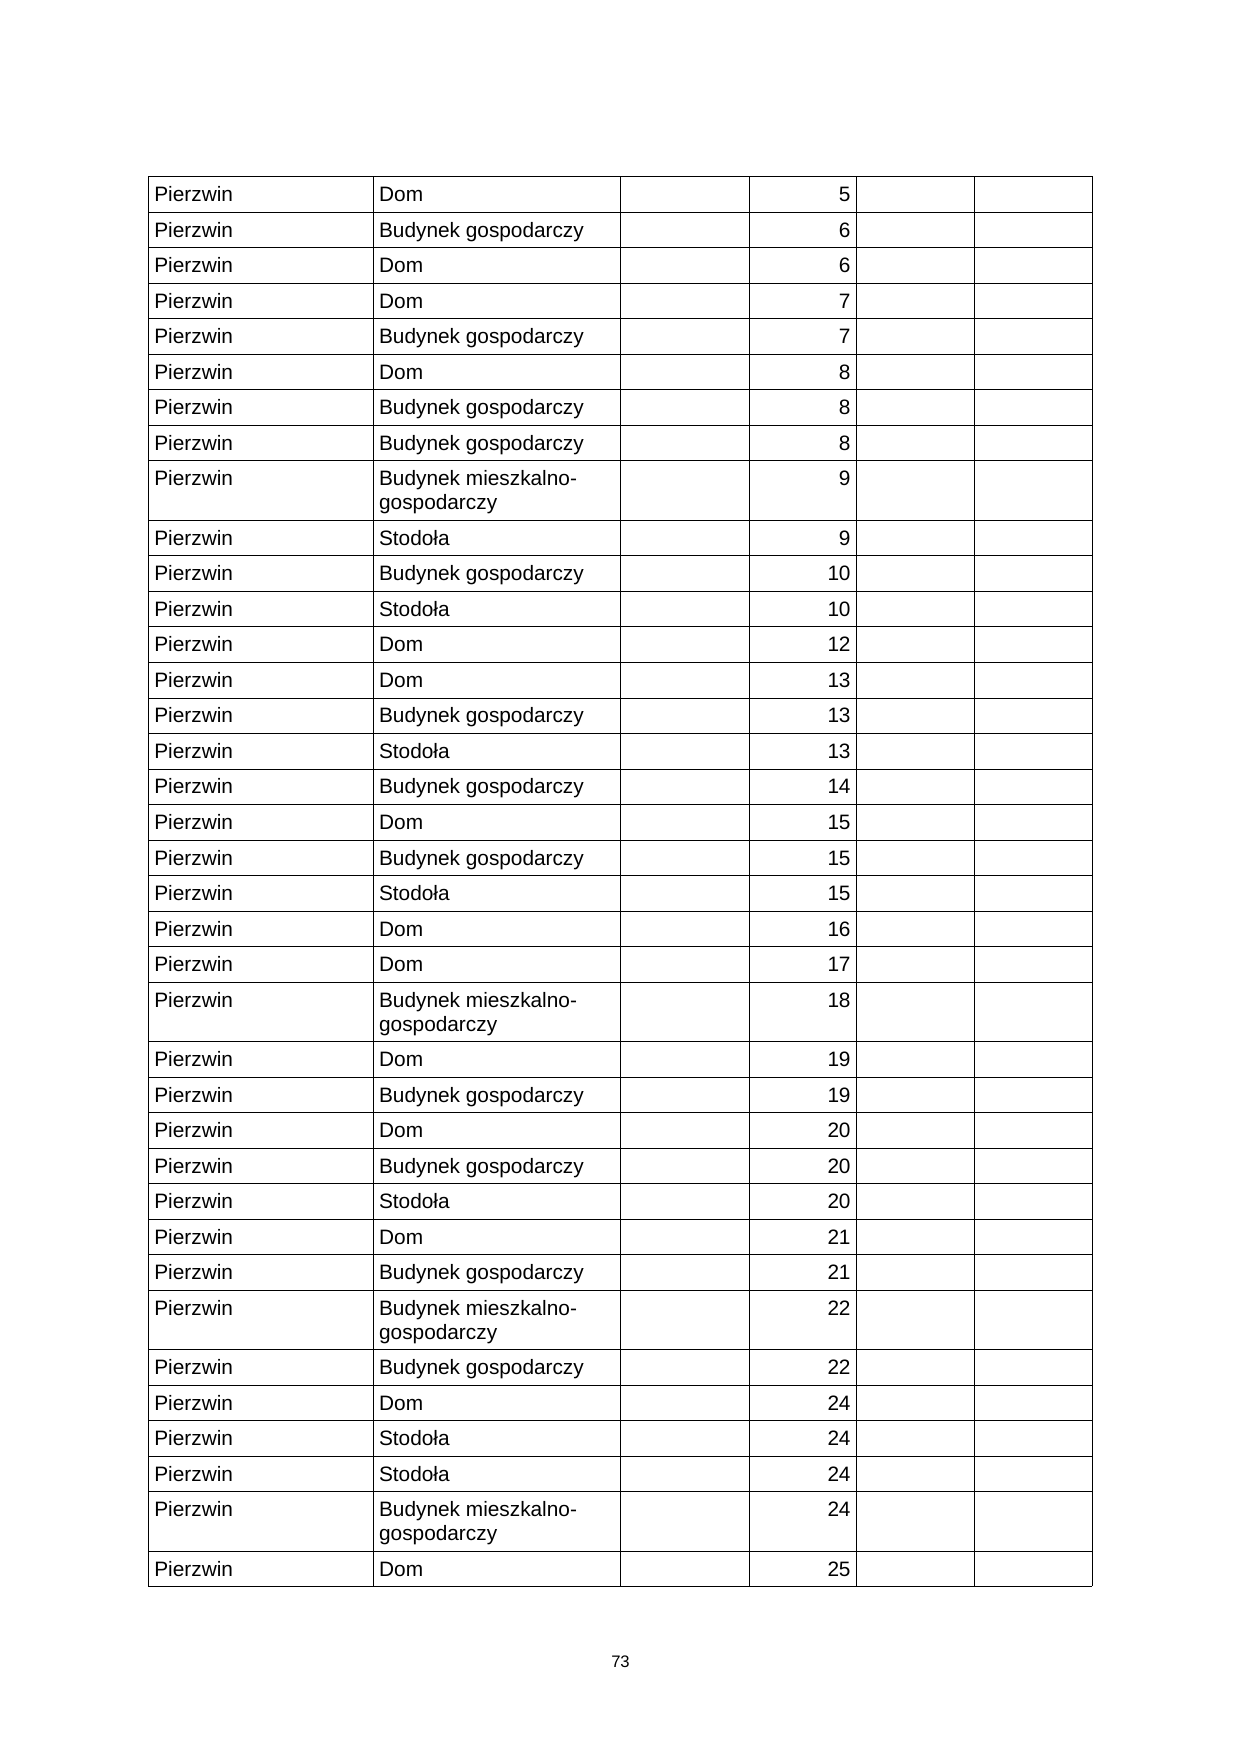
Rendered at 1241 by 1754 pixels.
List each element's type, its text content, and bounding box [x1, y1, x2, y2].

table_cell [975, 770, 1092, 804]
table_cell [975, 521, 1092, 555]
table_cell [857, 355, 974, 389]
table_cell Stodoła [374, 734, 620, 768]
table_cell 8 [750, 390, 856, 425]
table_cell 6 [750, 248, 856, 283]
table_cell 13 [750, 699, 856, 733]
table_cell 9 [750, 521, 856, 555]
table_cell [621, 521, 749, 555]
table_cell Dom [374, 1552, 620, 1586]
table_cell [857, 1220, 974, 1254]
table_cell [975, 390, 1092, 425]
table_cell [621, 284, 749, 318]
table_cell [975, 426, 1092, 460]
table_cell 10 [750, 592, 856, 626]
table_cell 8 [750, 426, 856, 460]
table_cell [857, 1421, 974, 1456]
table_cell Pierzwin [149, 1220, 373, 1254]
table_cell Budynek mieszkalno-gospodarczy [374, 1492, 620, 1551]
table_cell Pierzwin [149, 1350, 373, 1385]
table_cell 8 [750, 355, 856, 389]
table_cell 10 [750, 556, 856, 591]
table_cell [975, 213, 1092, 247]
table_cell [857, 284, 974, 318]
table_cell [975, 1149, 1092, 1183]
table_cell Pierzwin [149, 355, 373, 389]
table_cell [975, 734, 1092, 768]
table_cell [857, 1149, 974, 1183]
table_cell Dom [374, 912, 620, 946]
table_cell [857, 876, 974, 911]
table_cell [975, 1492, 1092, 1551]
table_cell [621, 699, 749, 733]
table_cell [975, 248, 1092, 283]
table_cell [857, 947, 974, 982]
table_cell [857, 734, 974, 768]
table_cell [975, 947, 1092, 982]
table_cell [857, 521, 974, 555]
table_cell [621, 983, 749, 1041]
table_cell Dom [374, 947, 620, 982]
table_cell Pierzwin [149, 912, 373, 946]
table_cell Dom [374, 1113, 620, 1148]
table_cell Pierzwin [149, 1149, 373, 1183]
table_cell Pierzwin [149, 841, 373, 875]
table_cell [857, 627, 974, 662]
table_cell [975, 177, 1092, 212]
table_cell Budynek gospodarczy [374, 426, 620, 460]
table_cell [975, 841, 1092, 875]
table_cell [857, 1350, 974, 1385]
table_cell Pierzwin [149, 1457, 373, 1491]
table_cell Budynek mieszkalno-gospodarczy [374, 461, 620, 520]
table_cell Dom [374, 663, 620, 697]
table_cell [975, 1113, 1092, 1148]
table_cell [975, 1078, 1092, 1112]
table_cell [857, 1552, 974, 1586]
table_cell [975, 284, 1092, 318]
table_cell [857, 248, 974, 283]
table_cell [975, 699, 1092, 733]
table_cell [621, 177, 749, 212]
table_cell Pierzwin [149, 284, 373, 318]
table_cell Dom [374, 248, 620, 283]
table_cell [621, 770, 749, 804]
table_cell [621, 461, 749, 520]
table_cell Dom [374, 284, 620, 318]
table_cell Budynek gospodarczy [374, 1255, 620, 1290]
table_cell Dom [374, 1220, 620, 1254]
table_cell 21 [750, 1220, 856, 1254]
table_cell Dom [374, 1386, 620, 1420]
table_cell [621, 1255, 749, 1290]
table_cell Pierzwin [149, 1184, 373, 1219]
table_cell 20 [750, 1184, 856, 1219]
table_cell 7 [750, 319, 856, 354]
table_cell [975, 663, 1092, 697]
table_cell 24 [750, 1386, 856, 1420]
table_cell Stodoła [374, 876, 620, 911]
table_cell 12 [750, 627, 856, 662]
table_cell 15 [750, 841, 856, 875]
table_cell Dom [374, 177, 620, 212]
table_cell [857, 592, 974, 626]
table_cell [975, 1552, 1092, 1586]
table_cell 19 [750, 1042, 856, 1077]
table_cell 24 [750, 1492, 856, 1551]
table_cell Pierzwin [149, 1386, 373, 1420]
table_cell [621, 213, 749, 247]
table_cell [857, 556, 974, 591]
table_cell [857, 390, 974, 425]
table_cell [621, 1552, 749, 1586]
table_cell Pierzwin [149, 556, 373, 591]
table_cell Pierzwin [149, 1421, 373, 1456]
table_cell Budynek gospodarczy [374, 556, 620, 591]
table_cell 21 [750, 1255, 856, 1290]
table_cell Budynek gospodarczy [374, 1078, 620, 1112]
table_cell [857, 1457, 974, 1491]
table_cell [621, 1291, 749, 1349]
table_cell [975, 627, 1092, 662]
table_cell [975, 1184, 1092, 1219]
table_cell [975, 1255, 1092, 1290]
table_cell Pierzwin [149, 699, 373, 733]
table_cell Dom [374, 1042, 620, 1077]
table_cell 18 [750, 983, 856, 1041]
table_cell [857, 983, 974, 1041]
table_cell [857, 1492, 974, 1551]
table_cell Stodoła [374, 1421, 620, 1456]
table_cell [975, 805, 1092, 839]
table_cell [857, 770, 974, 804]
table_cell [975, 1386, 1092, 1420]
table_cell Budynek gospodarczy [374, 699, 620, 733]
table_cell Pierzwin [149, 876, 373, 911]
table_cell Pierzwin [149, 461, 373, 520]
table_cell [857, 805, 974, 839]
table_cell Budynek gospodarczy [374, 390, 620, 425]
table_cell [975, 461, 1092, 520]
table_cell [621, 1042, 749, 1077]
table_cell 13 [750, 734, 856, 768]
table_cell 15 [750, 805, 856, 839]
table_cell [857, 663, 974, 697]
table_cell Dom [374, 355, 620, 389]
table_cell [621, 805, 749, 839]
table_cell [857, 1386, 974, 1420]
table_cell [857, 699, 974, 733]
table_cell 20 [750, 1113, 856, 1148]
table_cell Pierzwin [149, 390, 373, 425]
table_cell Pierzwin [149, 663, 373, 697]
table_cell [621, 1113, 749, 1148]
table_cell Pierzwin [149, 770, 373, 804]
table_cell Budynek mieszkalno-gospodarczy [374, 1291, 620, 1349]
table_cell Pierzwin [149, 213, 373, 247]
table_cell [857, 213, 974, 247]
table_cell Pierzwin [149, 947, 373, 982]
table_cell 7 [750, 284, 856, 318]
table_cell Stodoła [374, 521, 620, 555]
table_cell 22 [750, 1350, 856, 1385]
table_cell [621, 841, 749, 875]
table_cell Pierzwin [149, 1113, 373, 1148]
table_cell Budynek gospodarczy [374, 770, 620, 804]
table_cell [975, 1220, 1092, 1254]
table_cell 17 [750, 947, 856, 982]
table_cell [621, 876, 749, 911]
table_cell 24 [750, 1421, 856, 1456]
table_cell [621, 947, 749, 982]
table_cell [975, 592, 1092, 626]
table_cell [621, 663, 749, 697]
table_cell Pierzwin [149, 1255, 373, 1290]
table_cell 14 [750, 770, 856, 804]
table_cell Dom [374, 805, 620, 839]
table_cell Stodoła [374, 1457, 620, 1491]
table_cell [975, 1042, 1092, 1077]
table_cell Stodoła [374, 1184, 620, 1219]
table_cell [621, 734, 749, 768]
table_cell 19 [750, 1078, 856, 1112]
table_cell 25 [750, 1552, 856, 1586]
table_cell 16 [750, 912, 856, 946]
table_cell [621, 1492, 749, 1551]
table_cell [621, 248, 749, 283]
table_cell [975, 983, 1092, 1041]
table_cell Pierzwin [149, 627, 373, 662]
table_cell [621, 1078, 749, 1112]
table_cell Budynek gospodarczy [374, 1350, 620, 1385]
table_cell Budynek gospodarczy [374, 841, 620, 875]
table_cell [857, 1184, 974, 1219]
table_cell 13 [750, 663, 856, 697]
table_cell [857, 177, 974, 212]
table_cell 5 [750, 177, 856, 212]
table_cell [975, 556, 1092, 591]
table_cell [975, 876, 1092, 911]
table_cell Budynek gospodarczy [374, 1149, 620, 1183]
table_cell [621, 319, 749, 354]
table_cell [621, 1149, 749, 1183]
table_cell [621, 355, 749, 389]
table_cell 24 [750, 1457, 856, 1491]
table_cell [975, 1457, 1092, 1491]
table_cell [975, 912, 1092, 946]
table_cell Pierzwin [149, 734, 373, 768]
table_cell Pierzwin [149, 521, 373, 555]
table_cell [621, 627, 749, 662]
table_cell 9 [750, 461, 856, 520]
table_cell Stodoła [374, 592, 620, 626]
table_cell [857, 426, 974, 460]
table_cell Pierzwin [149, 1552, 373, 1586]
table_cell [857, 1113, 974, 1148]
table_cell [857, 319, 974, 354]
table_cell Pierzwin [149, 592, 373, 626]
table_cell Budynek gospodarczy [374, 213, 620, 247]
table_cell Pierzwin [149, 1492, 373, 1551]
table_cell [621, 426, 749, 460]
table_cell Pierzwin [149, 426, 373, 460]
table_cell [621, 1220, 749, 1254]
table_cell Pierzwin [149, 983, 373, 1041]
table_cell [621, 1421, 749, 1456]
table_cell [975, 1421, 1092, 1456]
table_cell Pierzwin [149, 1078, 373, 1112]
table_cell [621, 1457, 749, 1491]
table_cell [621, 1184, 749, 1219]
table_cell Pierzwin [149, 805, 373, 839]
table_cell [621, 390, 749, 425]
table_cell 20 [750, 1149, 856, 1183]
table_cell [857, 461, 974, 520]
table_cell [621, 556, 749, 591]
table_cell [975, 355, 1092, 389]
table_cell Pierzwin [149, 319, 373, 354]
table_cell Budynek gospodarczy [374, 319, 620, 354]
table_cell 22 [750, 1291, 856, 1349]
table_cell [857, 1078, 974, 1112]
table_cell [621, 1350, 749, 1385]
table_cell 15 [750, 876, 856, 911]
table_cell [975, 1291, 1092, 1349]
table_cell Dom [374, 627, 620, 662]
table_cell [857, 841, 974, 875]
table_cell Budynek mieszkalno-gospodarczy [374, 983, 620, 1041]
table_cell [975, 1350, 1092, 1385]
table_cell [621, 912, 749, 946]
table_cell [857, 1042, 974, 1077]
table_cell [621, 1386, 749, 1420]
table_cell [975, 319, 1092, 354]
table_cell [857, 1255, 974, 1290]
table_cell 6 [750, 213, 856, 247]
table_cell [857, 1291, 974, 1349]
table_cell Pierzwin [149, 1042, 373, 1077]
table_cell [857, 912, 974, 946]
table_cell Pierzwin [149, 1291, 373, 1349]
table_cell [621, 592, 749, 626]
table_cell Pierzwin [149, 177, 373, 212]
table_cell Pierzwin [149, 248, 373, 283]
